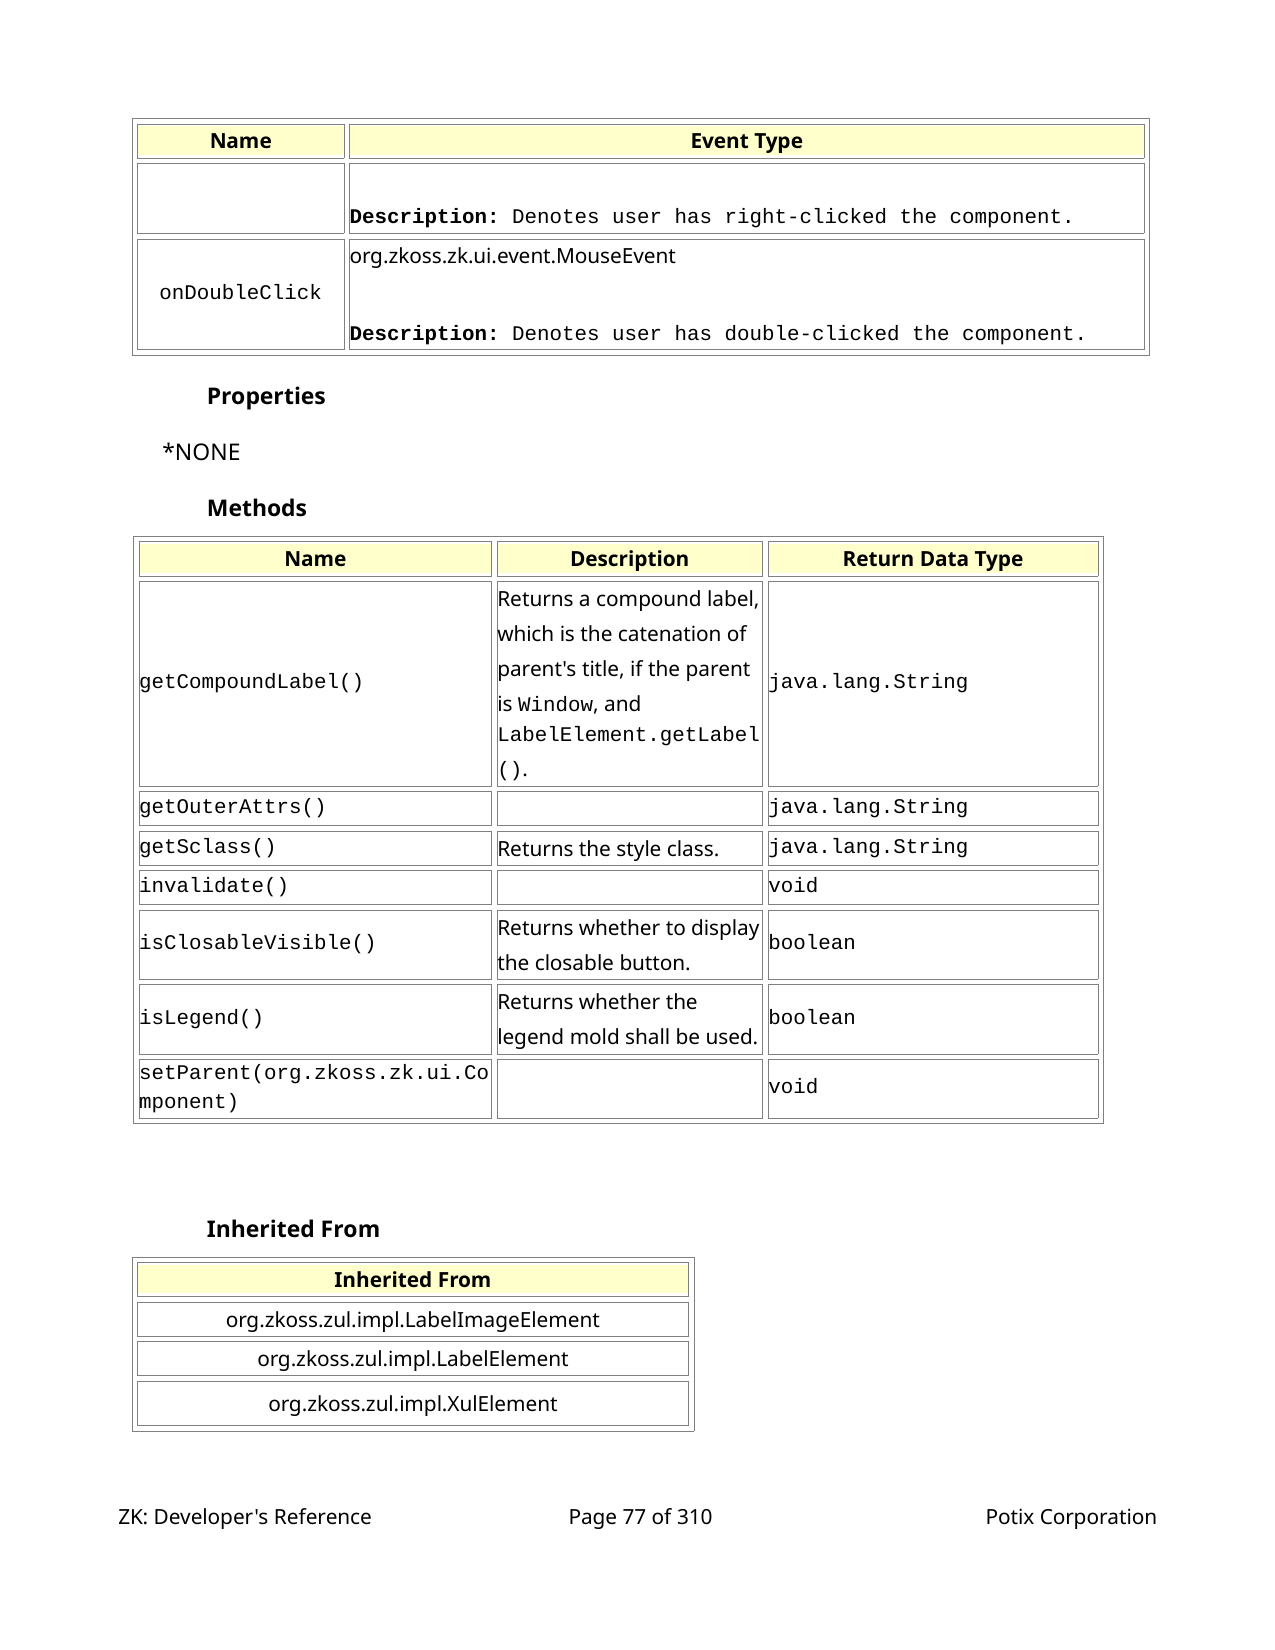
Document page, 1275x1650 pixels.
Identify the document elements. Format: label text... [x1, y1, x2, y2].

table_cell [498, 1060, 762, 1118]
table_cell java.lang.String [765, 576, 1101, 786]
text *NONE [118, 436, 1157, 467]
table_cell void [765, 865, 1101, 904]
table_cell Returns a compound label, which is the catenation of parent's title, if the parent is Window, and LabelElement.getLabel(). [494, 576, 765, 786]
subtitle Inherited From [207, 1213, 1157, 1244]
table_header Name [136, 537, 494, 576]
table_cell [134, 158, 346, 233]
table_cell boolean [765, 904, 1101, 979]
table_cell onDoubleClick [134, 233, 346, 349]
table_cell isLegend() [136, 979, 494, 1054]
table_header Inherited From [134, 1258, 691, 1296]
table_cell isClosableVisible() [136, 904, 494, 979]
subtitle Properties [207, 380, 1157, 411]
table_cell Returns whether the legend mold shall be used. [494, 979, 765, 1054]
table_cell invalidate() [136, 865, 494, 904]
table_cell java.lang.String [765, 786, 1101, 825]
table_cell [494, 1054, 765, 1118]
table_header Event Type [346, 119, 1147, 158]
table_cell org.zkoss.zul.impl.LabelImageElement [134, 1296, 691, 1336]
table_cell boolean [765, 979, 1101, 1054]
table_cell java.lang.String [765, 825, 1101, 865]
table_cell [498, 792, 762, 825]
table_cell Returns whether to display the closable button. [494, 904, 765, 979]
table_cell getOuterAttrs() [136, 786, 494, 825]
table_header Description [494, 537, 765, 576]
table_cell Returns the style class. [494, 825, 765, 865]
table_cell org.zkoss.zk.ui.event.MouseEvent Description: Denotes user has double-clicked the component. [346, 233, 1147, 349]
table_cell org.zkoss.zul.impl.LabelElement [134, 1336, 691, 1375]
table_header Name [134, 119, 346, 158]
table_cell void [765, 1054, 1101, 1118]
table_cell [494, 786, 765, 825]
table_cell [494, 865, 765, 904]
table_cell org.zkoss.zul.impl.XulElement [134, 1375, 691, 1425]
table_header Return Data Type [765, 537, 1101, 576]
table_cell Description: Denotes user has right-clicked the component. [346, 158, 1147, 233]
table_cell getSclass() [136, 825, 494, 865]
table_cell [498, 871, 762, 904]
table_cell setParent(org.zkoss.zk.ui.Component) [136, 1054, 494, 1118]
subtitle Methods [207, 492, 1157, 523]
table_cell getCompoundLabel() [136, 576, 494, 786]
